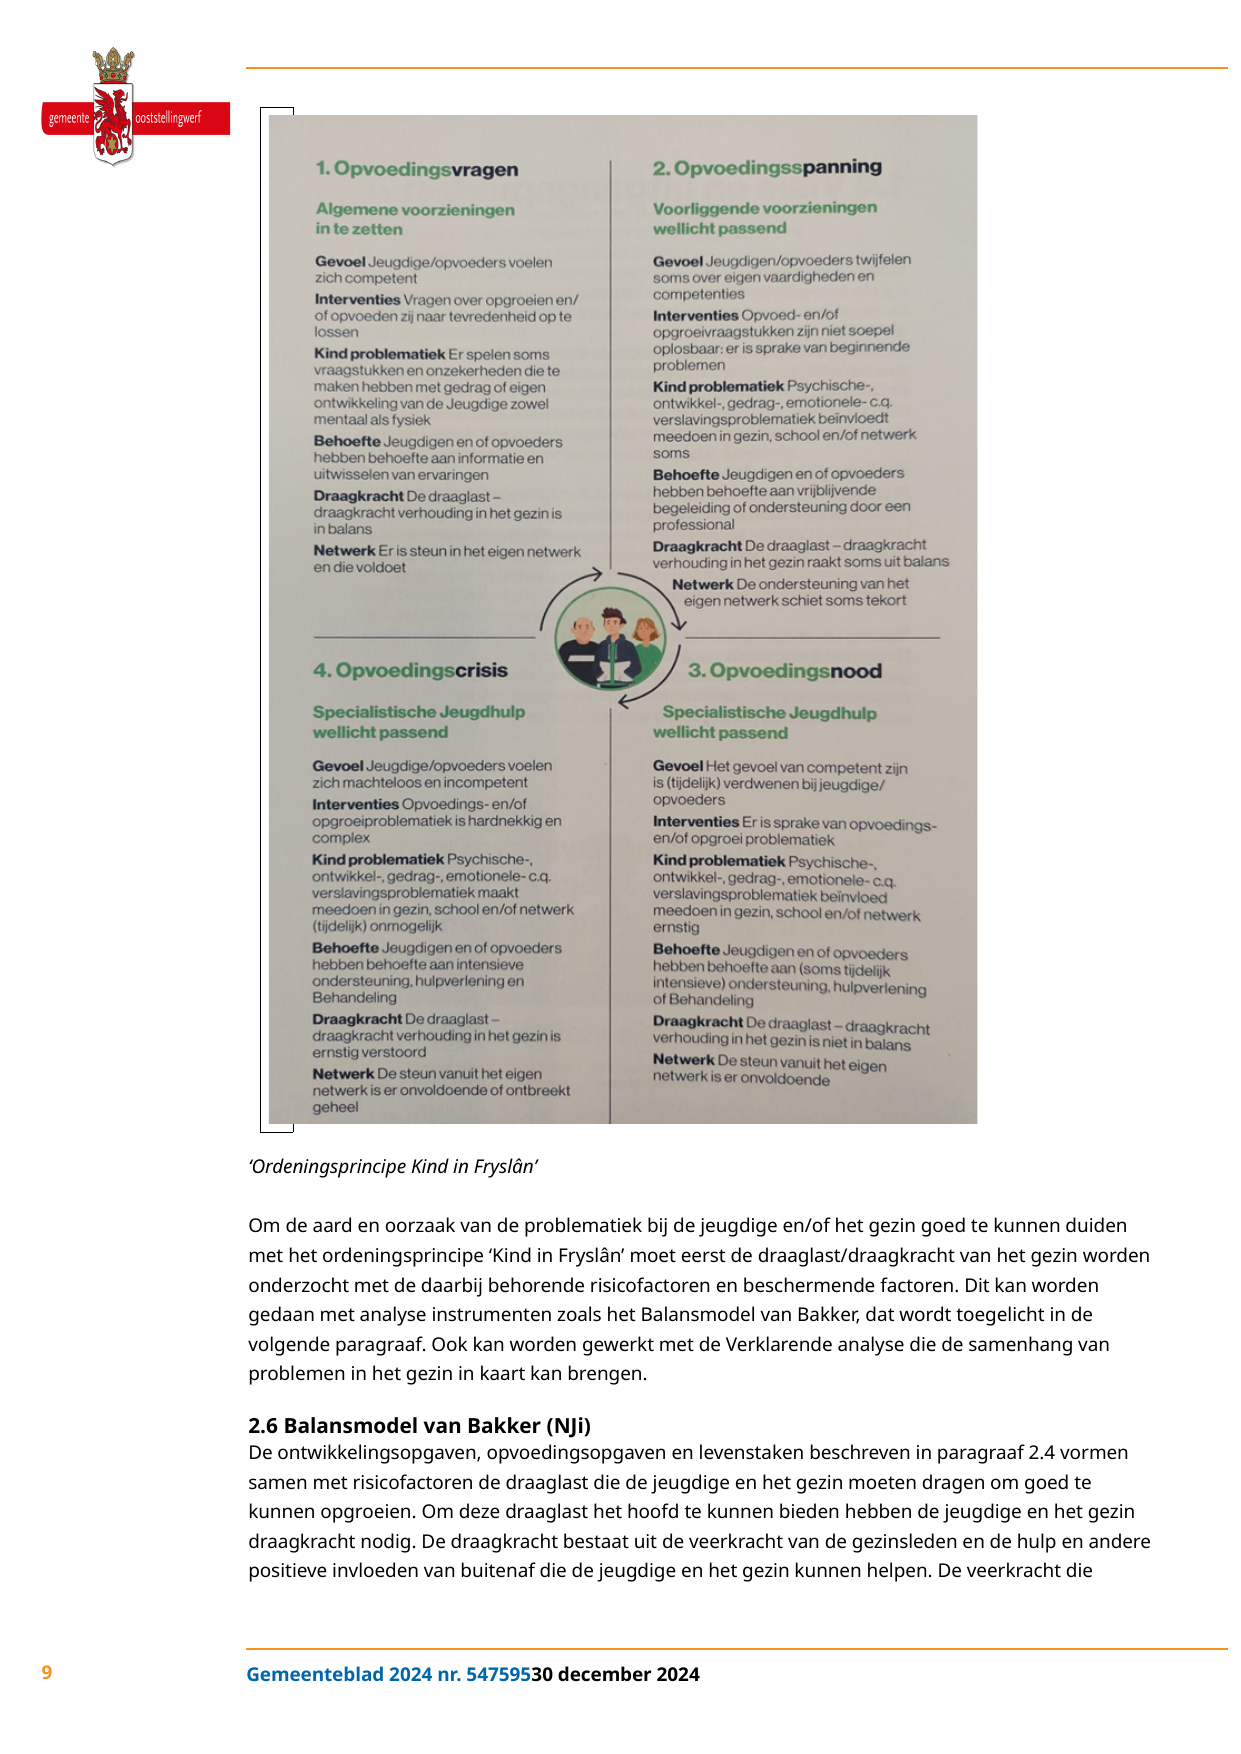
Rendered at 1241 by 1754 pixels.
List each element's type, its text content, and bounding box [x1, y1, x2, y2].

text De ontwikkelingsopgaven, opvoedingsopgaven en levenstaken beschreven in paragraaf 2.4 vormen samen met risicofactoren de draaglast die de jeugdige en het gezin moeten dragen om goed te kunnen opgroeien. Om deze draaglast het hoofd te kunnen bieden hebben de jeugdige en het gezin draagkracht nodig. De draagkracht bestaat uit de veerkracht van de gezinsleden en de hulp en andere positieve invloeden van buitenaf die de jeugdige en het gezin kunnen helpen. De veerkracht die [248, 1439, 1152, 1583]
text 2.6 Balansmodel van Bakker (NJi) [248, 1411, 1152, 1439]
text Om de aard en oorzaak van de problematiek bij de jeugdige en/of het gezin goed te kunnen duiden met het ordeningsprincipe ‘Kind in Fryslân’ moet eerst de draaglast/draagkracht van het gezin worden onderzocht met de daarbij behorende risicofactoren en beschermende factoren. Dit kan worden gedaan met analyse instrumenten zoals het Balansmodel van Bakker, dat wordt toegelicht in de volgende paragraaf. Ook kan worden gewerkt met de Verklarende analyse die de samenhang van problemen in het gezin in kaart kan brengen. [248, 1213, 1152, 1386]
picture [41, 47, 231, 172]
text ‘Ordeningsprincipe Kind in Fryslân’ [248, 1153, 1152, 1179]
picture [268, 115, 978, 1124]
